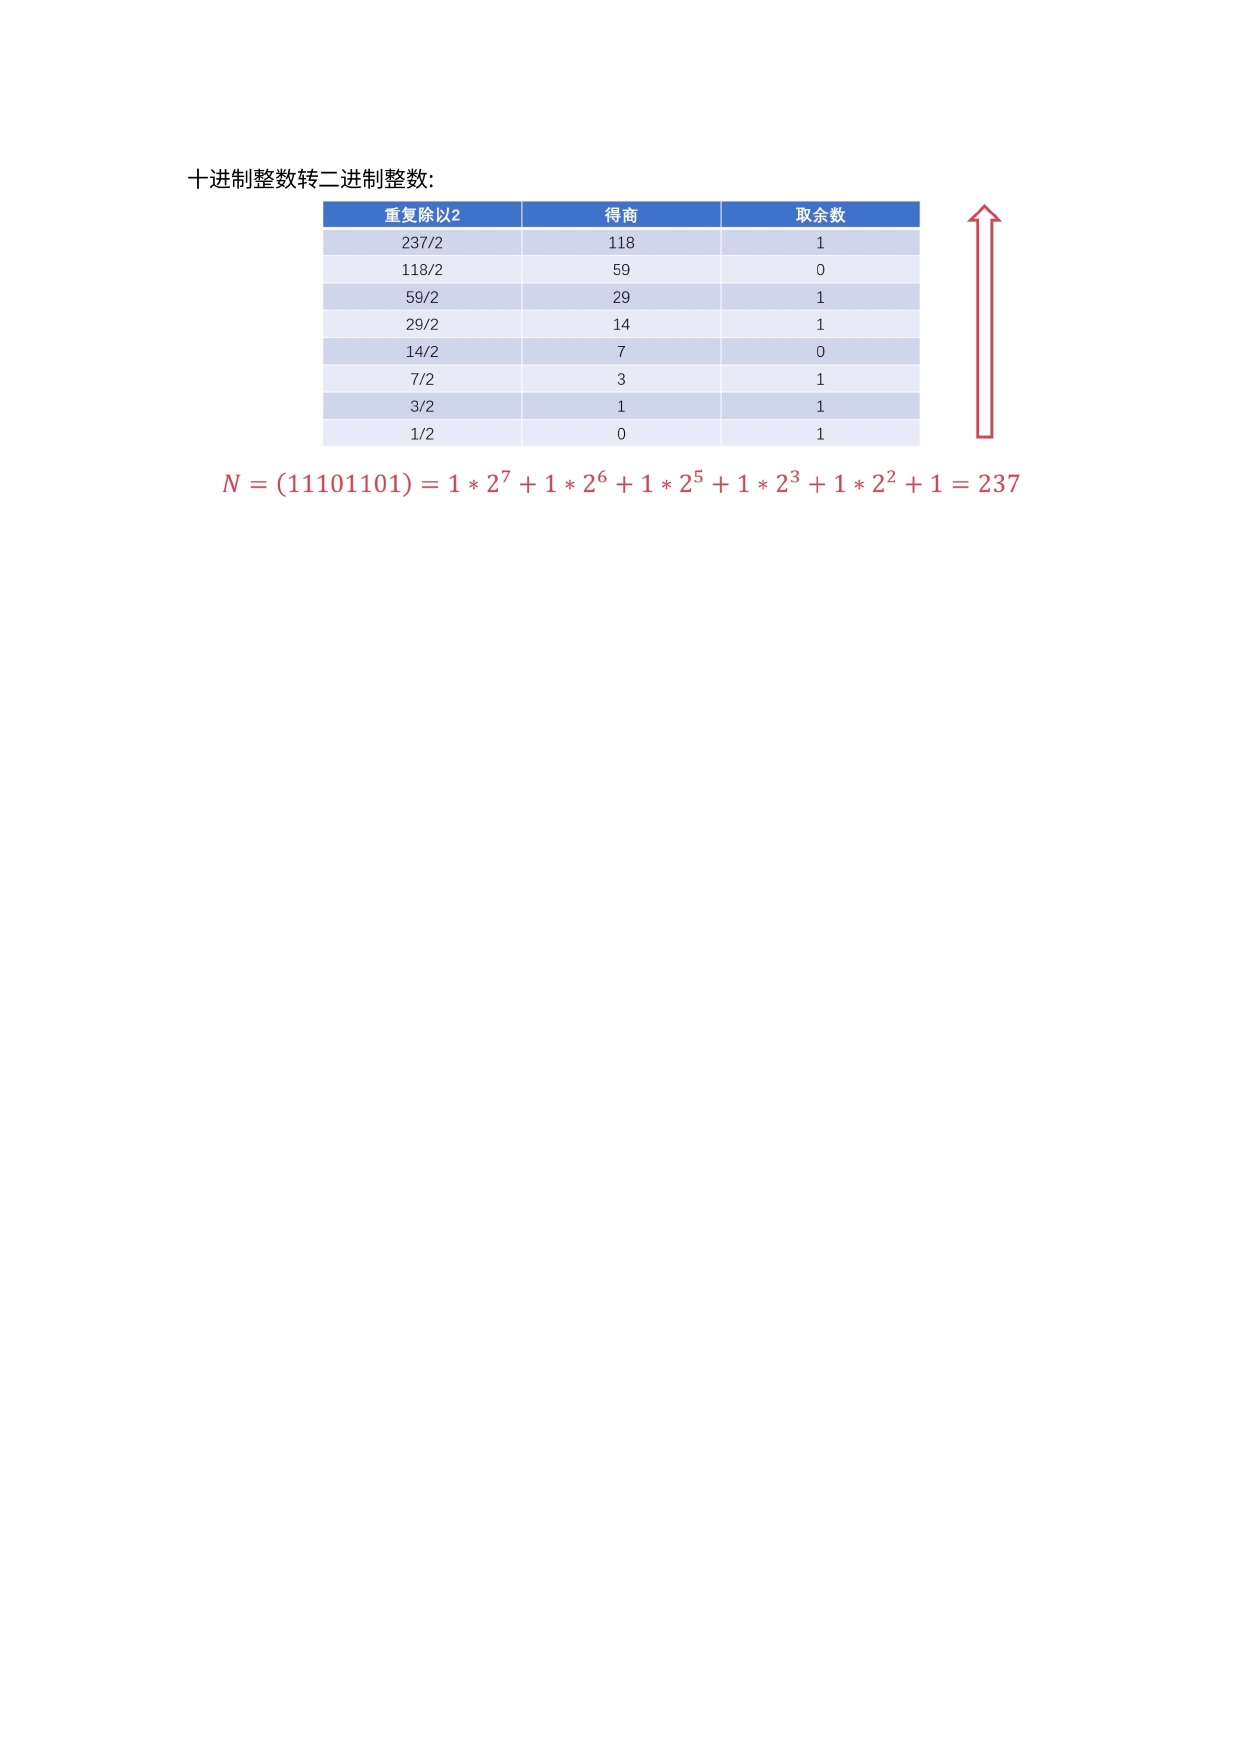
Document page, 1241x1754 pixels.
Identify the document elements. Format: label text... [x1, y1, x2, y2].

list 十进制整数转二进制整数: [187, 162, 1053, 194]
picture [206, 194, 1034, 501]
